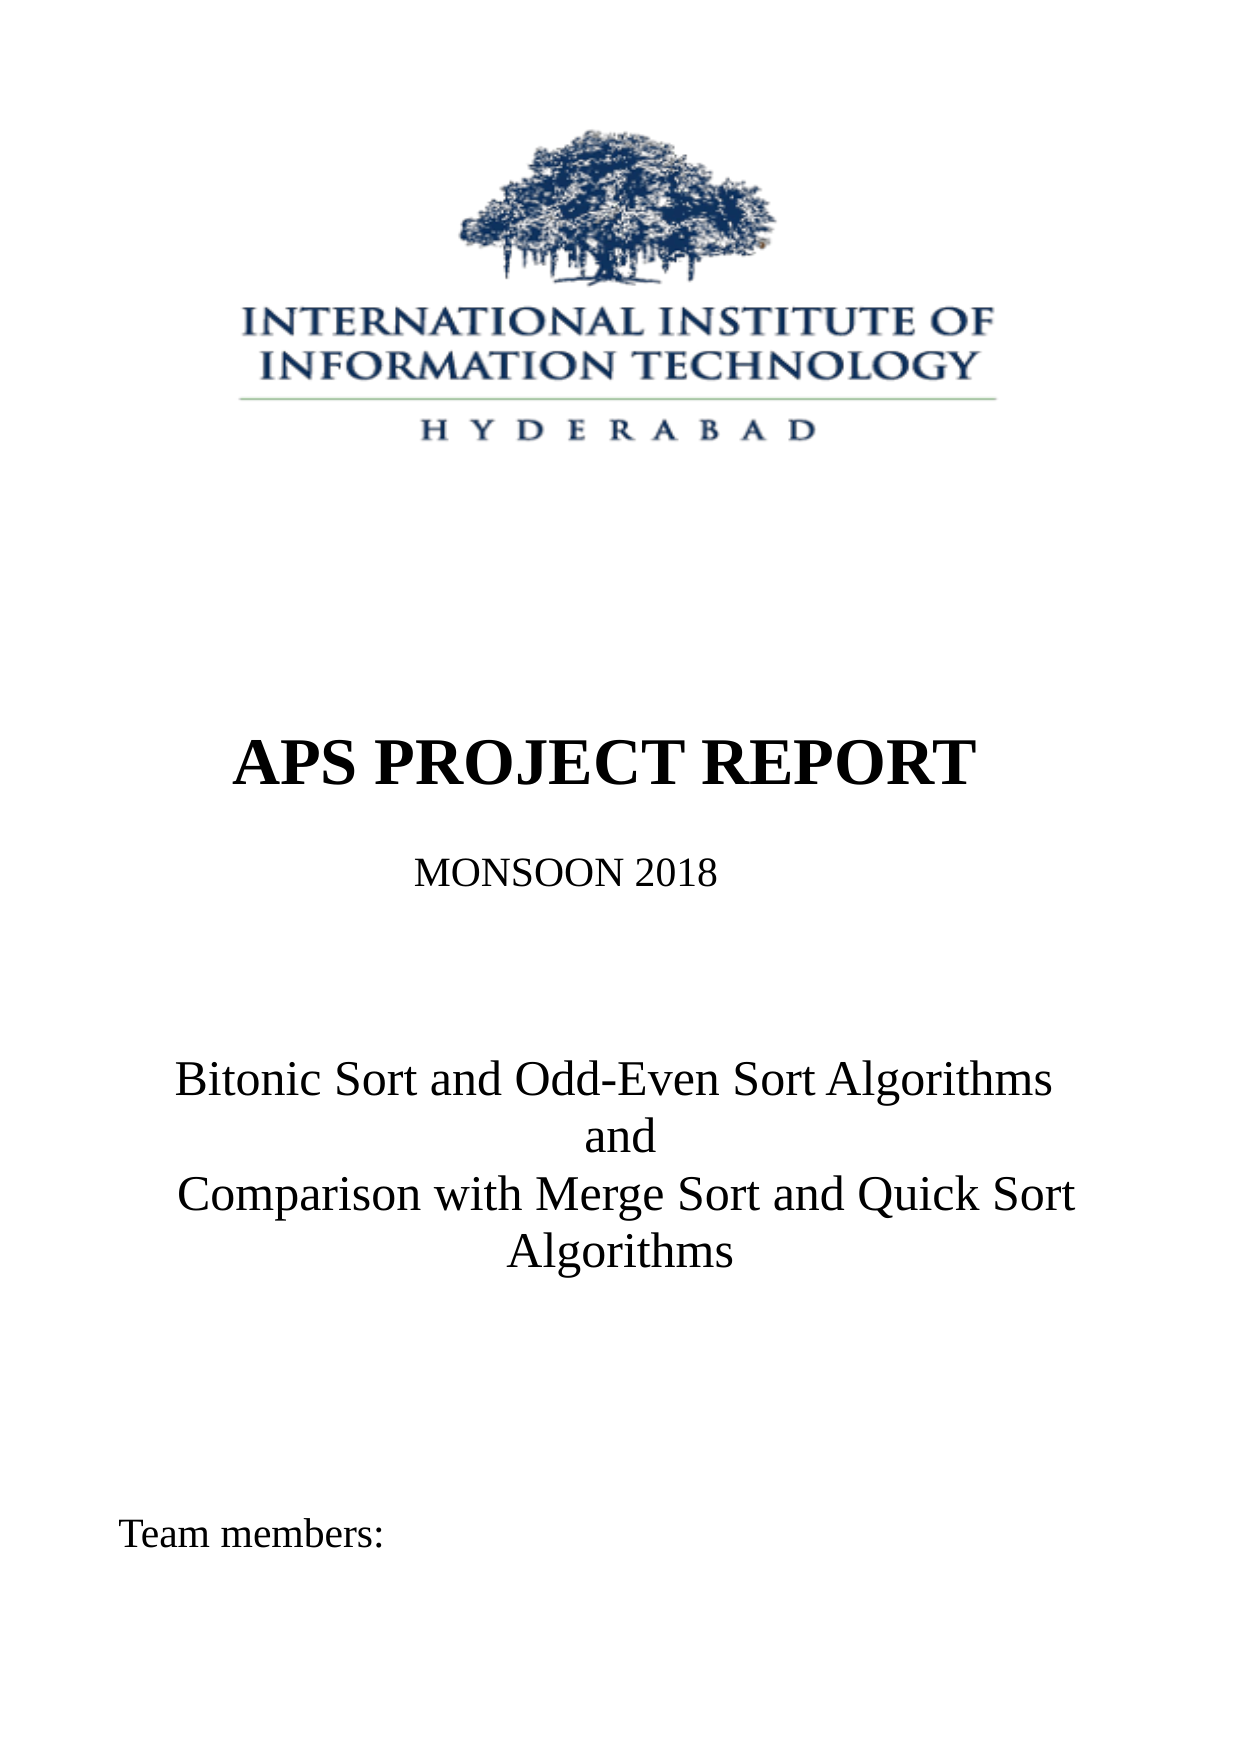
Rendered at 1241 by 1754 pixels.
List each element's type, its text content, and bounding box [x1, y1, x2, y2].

text Team members: [118, 1508, 1122, 1556]
picture [227, 120, 1015, 454]
text Bitonic Sort and Odd-Even Sort Algorithms [118, 1048, 1122, 1106]
text Comparison with Merge Sort and Quick Sort Algorithms [118, 1163, 1122, 1278]
text and [118, 1106, 1122, 1163]
text MONSOON 2018 [118, 847, 1122, 895]
text APS PROJECT REPORT [118, 722, 1122, 799]
